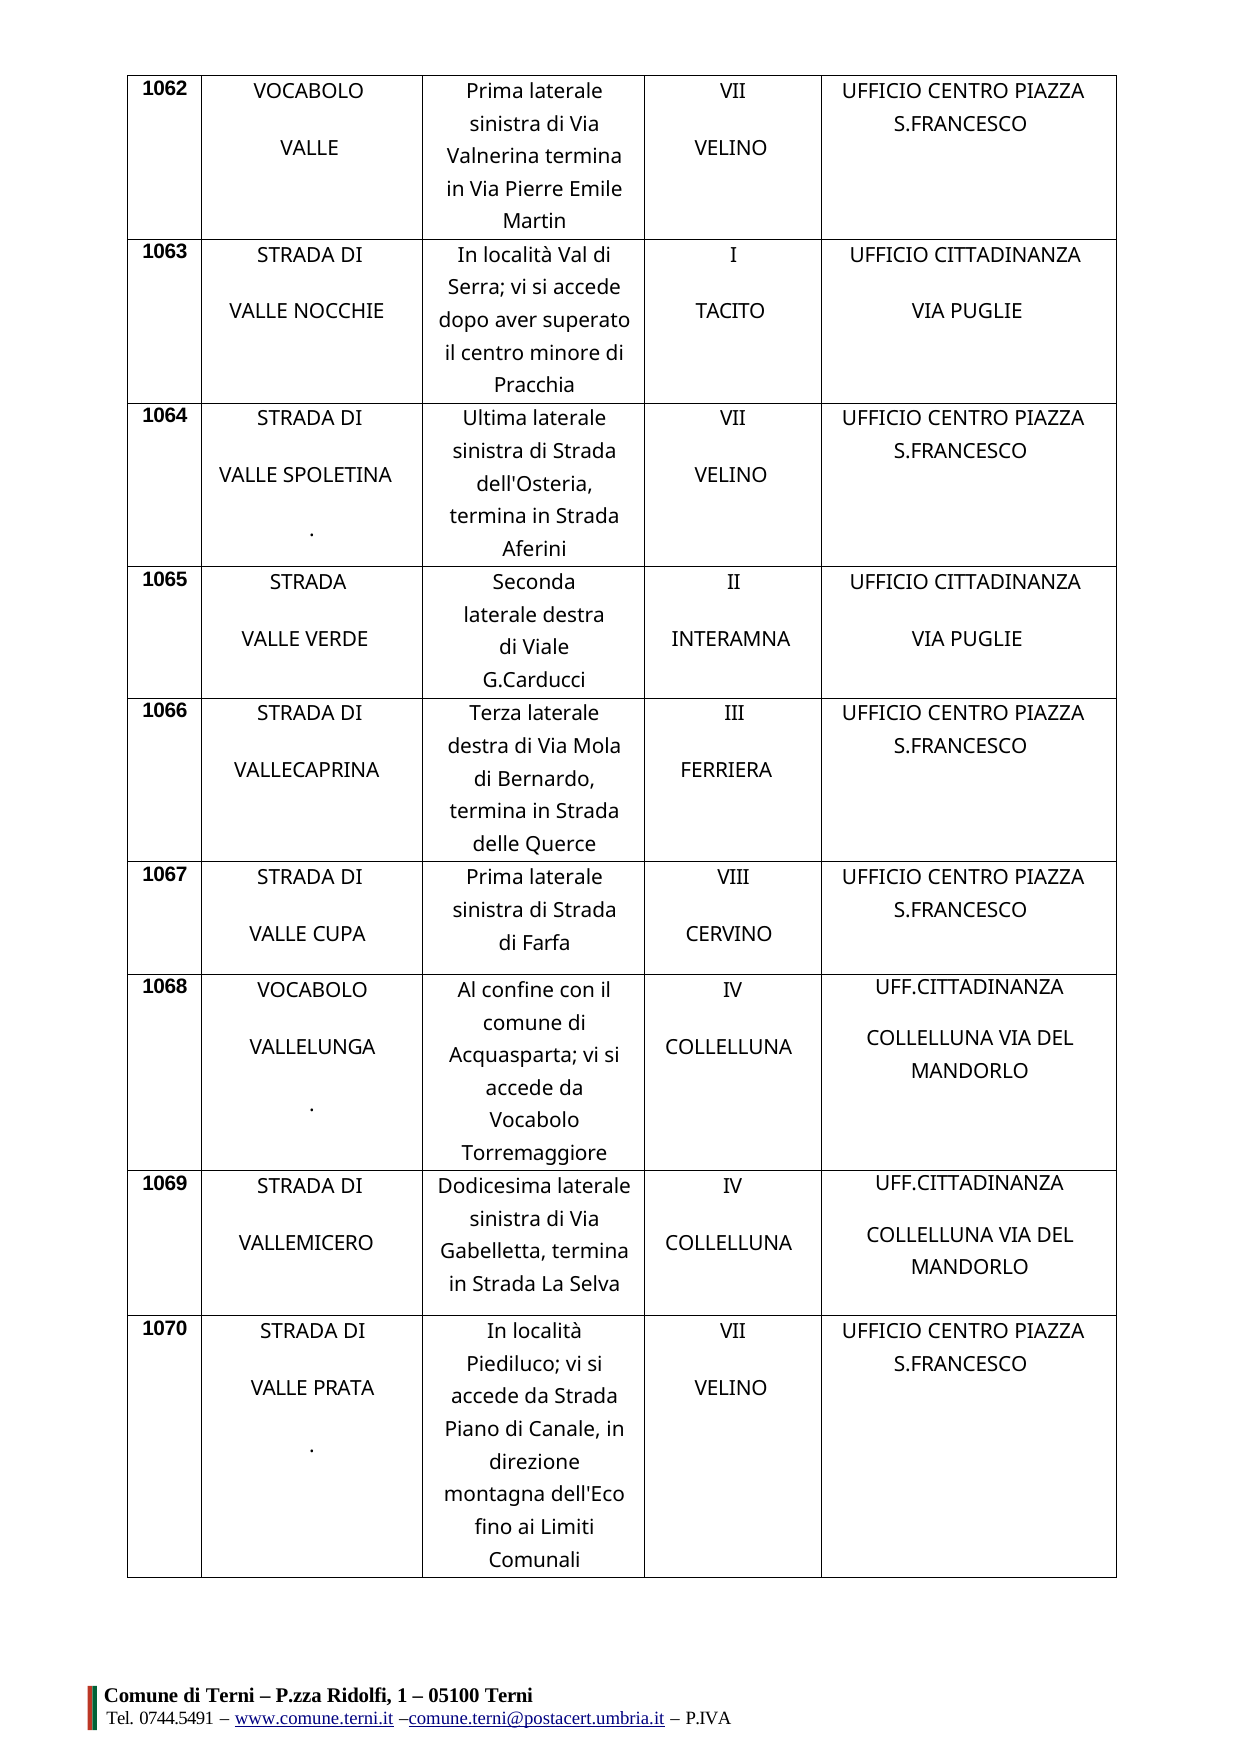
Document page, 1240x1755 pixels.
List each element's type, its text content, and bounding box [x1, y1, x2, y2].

table_cell Al confine con il comune di Acquasparta; vi si accede da Vocabolo Torremaggiore [423, 975, 644, 1170]
table_cell VIII CERVINO [645, 862, 821, 974]
table_cell UFFICIO CENTRO PIAZZA S.FRANCESCO [822, 404, 1116, 566]
table_cell STRADA DI VALLE SPOLETINA . [202, 404, 422, 566]
table_cell STRADA VALLE VERDE [202, 567, 422, 697]
table_cell 1065 [128, 567, 201, 697]
table_cell STRADA DI VALLE CUPA [202, 862, 422, 974]
table_cell 1062 [128, 76, 201, 239]
table_cell 1064 [128, 404, 201, 566]
table_cell 1070 [128, 1316, 201, 1577]
table_cell I TACITO [645, 240, 821, 402]
table_cell VOCABOLO VALLELUNGA . [202, 975, 422, 1170]
table_cell IV COLLELLUNA [645, 975, 821, 1170]
table_cell Dodicesima laterale sinistra di Via Gabelletta, termina in Strada La Selva [423, 1171, 644, 1315]
table_cell Seconda laterale destra di Viale G.Carducci [423, 567, 644, 697]
table_cell UFFICIO CENTRO PIAZZA S.FRANCESCO [822, 699, 1116, 861]
table_cell Prima laterale sinistra di Via Valnerina termina in Via Pierre Emile Martin [423, 76, 644, 239]
table_cell VII VELINO [645, 404, 821, 566]
table_cell STRADA DI VALLE PRATA . [202, 1316, 422, 1577]
table_cell UFF.CITTADINANZA COLLELLUNA VIA DEL MANDORLO [822, 975, 1116, 1170]
table_cell In località Piediluco; vi si accede da Strada Piano di Canale, in direzione montagna dell'Eco fino ai Limiti Comunali [423, 1316, 644, 1577]
table_cell STRADA DI VALLE NOCCHIE [202, 240, 422, 402]
table_cell VII VELINO [645, 1316, 821, 1577]
table_cell Terza laterale destra di Via Mola di Bernardo, termina in Strada delle Querce [423, 699, 644, 861]
table_cell UFF.CITTADINANZA COLLELLUNA VIA DEL MANDORLO [822, 1171, 1116, 1315]
table_cell STRADA DI VALLEMICERO [202, 1171, 422, 1315]
table_cell UFFICIO CITTADINANZA VIA PUGLIE [822, 240, 1116, 402]
table_cell 1069 [128, 1171, 201, 1315]
table_cell 1063 [128, 240, 201, 402]
table_cell UFFICIO CENTRO PIAZZA S.FRANCESCO [822, 76, 1116, 239]
table_cell UFFICIO CITTADINANZA VIA PUGLIE [822, 567, 1116, 697]
table_cell Prima laterale sinistra di Strada di Farfa [423, 862, 644, 974]
table_cell IV COLLELLUNA [645, 1171, 821, 1315]
table_cell UFFICIO CENTRO PIAZZA S.FRANCESCO [822, 1316, 1116, 1577]
table_cell 1068 [128, 975, 201, 1170]
table_cell III FERRIERA [645, 699, 821, 861]
table_cell 1066 [128, 699, 201, 861]
table_cell Ultima laterale sinistra di Strada dell'Osteria, termina in Strada Aferini [423, 404, 644, 566]
table_cell In località Val di Serra; vi si accede dopo aver superato il centro minore di Pracchia [423, 240, 644, 402]
table_cell II INTERAMNA [645, 567, 821, 697]
table_cell VII VELINO [645, 76, 821, 239]
table_cell 1067 [128, 862, 201, 974]
table_cell VOCABOLO VALLE [202, 76, 422, 239]
table_cell STRADA DI VALLECAPRINA [202, 699, 422, 861]
table_cell UFFICIO CENTRO PIAZZA S.FRANCESCO [822, 862, 1116, 974]
